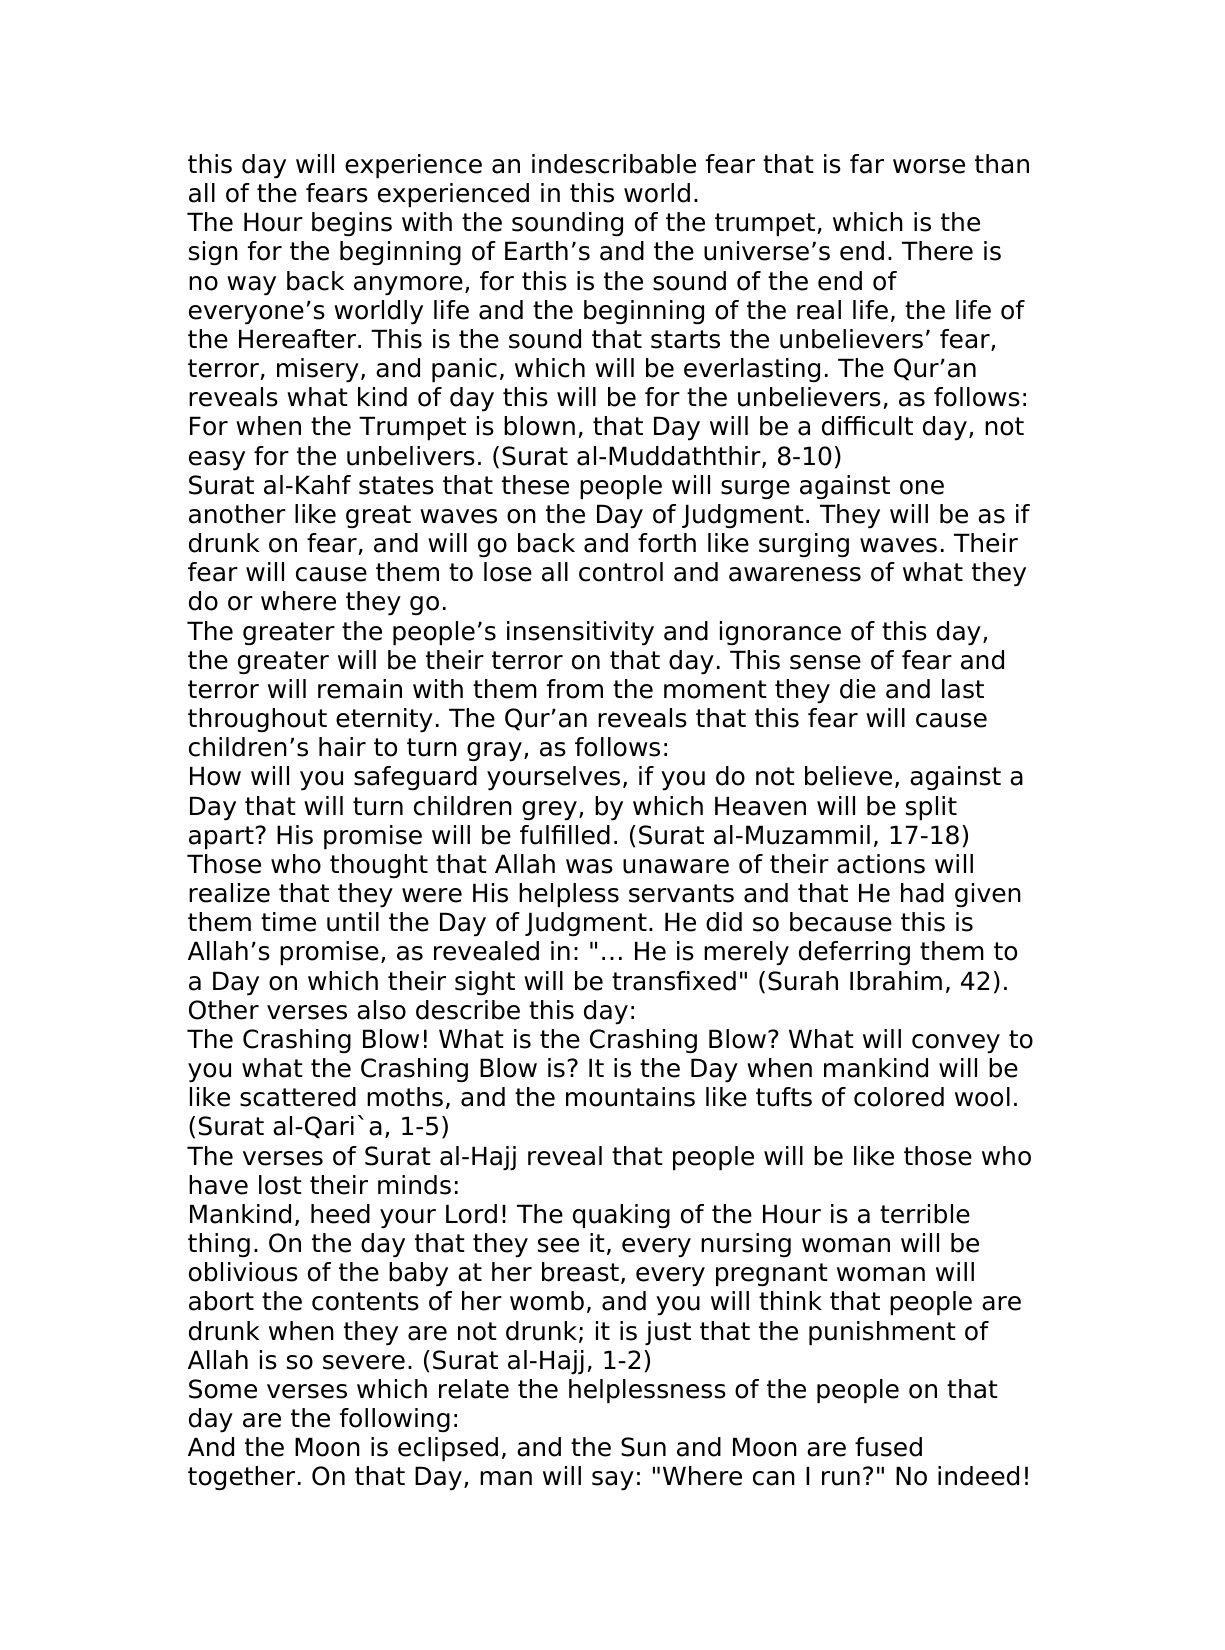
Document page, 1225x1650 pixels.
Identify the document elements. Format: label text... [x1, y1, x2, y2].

text For when the Trumpet is blown, that Day will be a difficult day, not easy for the unbelivers. (Surat al-Muddaththir, 8-10) [187, 412, 1037, 471]
text Those who thought that Allah was unaware of their actions will realize that they were His helpless servants and that He had given them time until the Day of Judgment. He did so because this is Allah’s promise, as revealed in: "… He is merely deferring them to a Day on which their sight will be transfixed" (Surah Ibrahim, 42). Other verses also describe this day: [187, 850, 1037, 1025]
text Surat al-Kahf states that these people will surge against one another like great waves on the Day of Judgment. They will be as if drunk on fear, and will go back and forth like surging waves. Their fear will cause them to lose all control and awareness of what they do or where they go. [187, 471, 1037, 617]
text Mankind, heed your Lord! The quaking of the Hour is a terrible thing. On the day that they see it, every nursing woman will be oblivious of the baby at her breast, every pregnant woman will abort the contents of her womb, and you will think that people are drunk when they are not drunk; it is just that the punishment of Allah is so severe. (Surat al-Hajj, 1-2) [187, 1200, 1037, 1375]
text The greater the people’s insensitivity and ignorance of this day, the greater will be their terror on that day. This sense of fear and terror will remain with them from the moment they die and last throughout eternity. The Qur’an reveals that this fear will cause children’s hair to turn gray, as follows: [187, 617, 1037, 762]
text Some verses which relate the helplessness of the people on that day are the following: [187, 1375, 1037, 1433]
text The Crashing Blow! What is the Crashing Blow? What will convey to you what the Crashing Blow is? It is the Day when mankind will be like scattered moths, and the mountains like tufts of colored wool. (Surat al-Qari`a, 1-5) [187, 1025, 1037, 1142]
text this day will experience an indescribable fear that is far worse than all of the fears experienced in this world. [187, 150, 1037, 208]
text The Hour begins with the sounding of the trumpet, which is the sign for the beginning of Earth’s and the universe’s end. There is no way back anymore, for this is the sound of the end of everyone’s worldly life and the beginning of the real life, the life of the Hereafter. This is the sound that starts the unbelievers’ fear, terror, misery, and panic, which will be everlasting. The Qur’an reveals what kind of day this will be for the unbelievers, as follows: [187, 208, 1037, 412]
text And the Moon is eclipsed, and the Sun and Moon are fused together. On that Day, man will say: "Where can I run?" No indeed! [187, 1433, 1037, 1492]
text The verses of Surat al-Hajj reveal that people will be like those who have lost their minds: [187, 1142, 1037, 1200]
text How will you safeguard yourselves, if you do not believe, against a Day that will turn children grey, by which Heaven will be split apart? His promise will be fulfilled. (Surat al-Muzammil, 17-18) [187, 762, 1037, 850]
